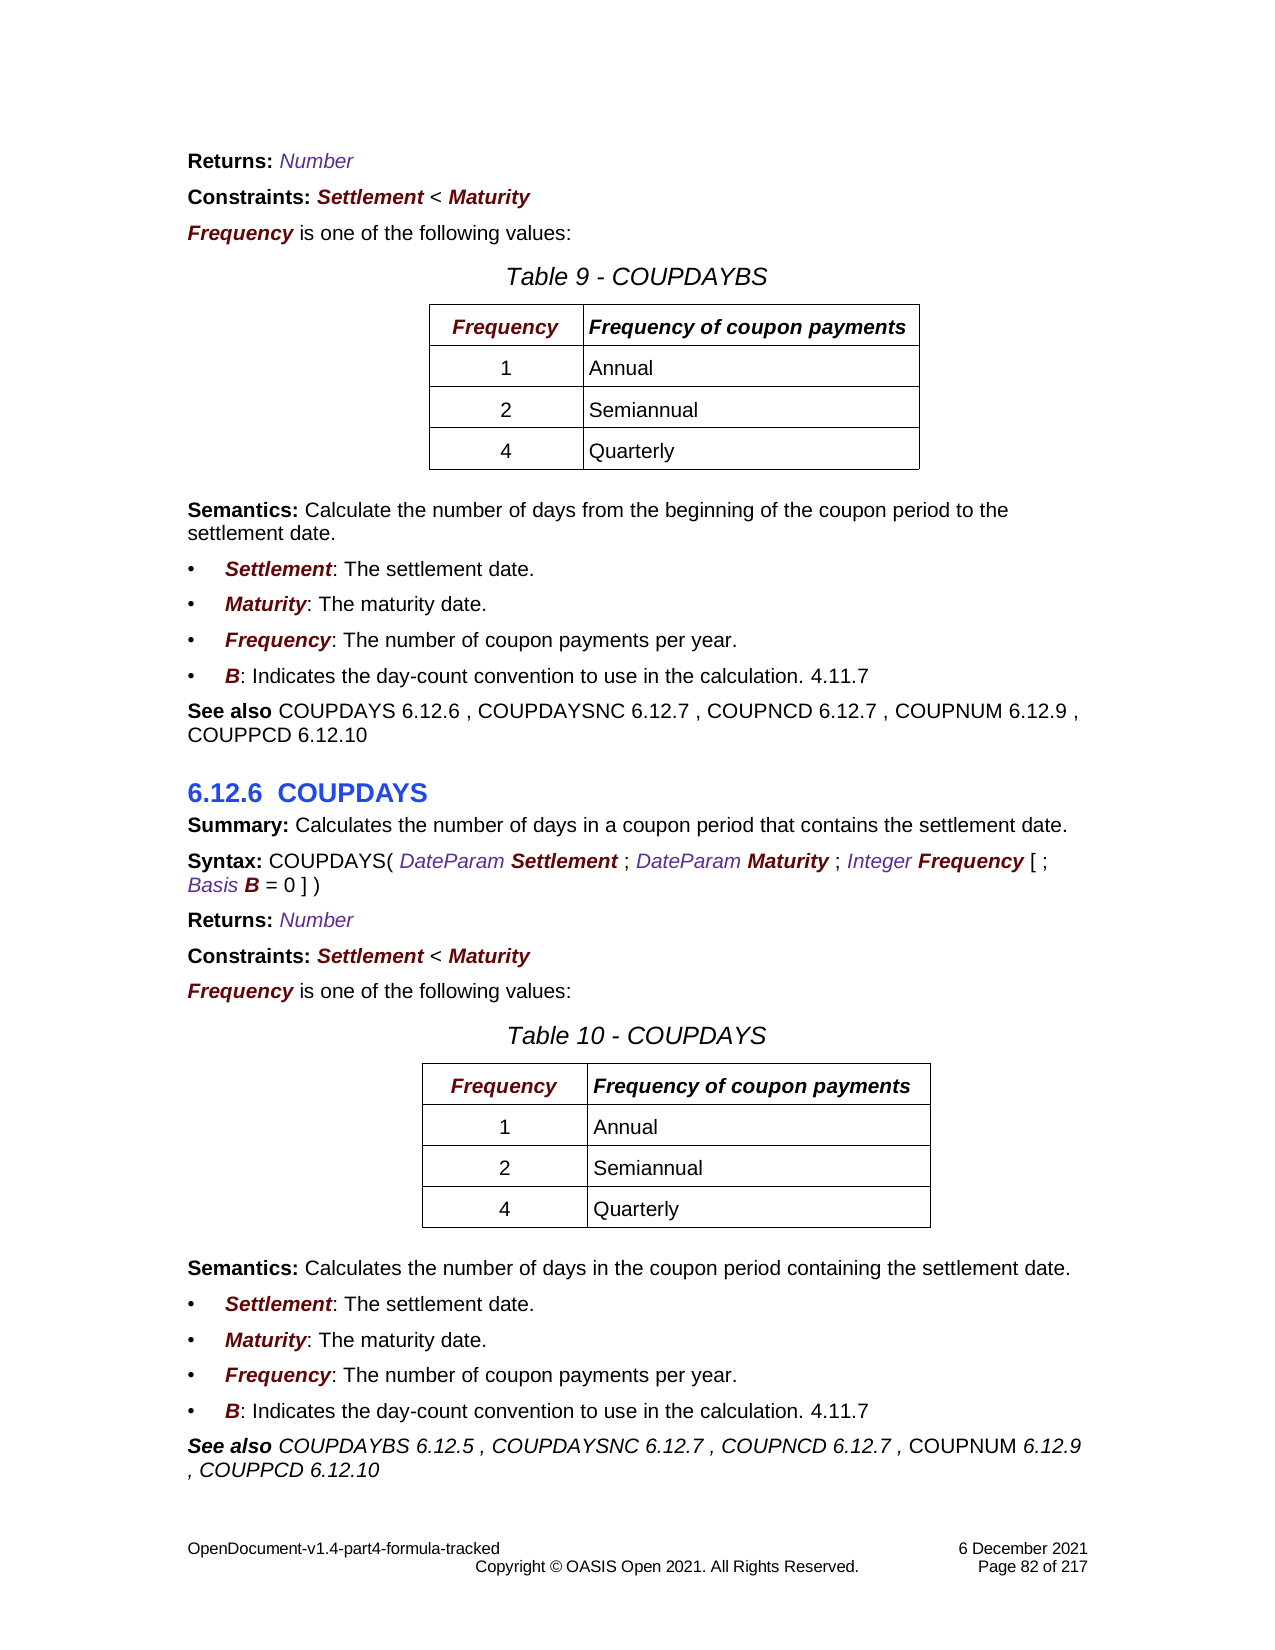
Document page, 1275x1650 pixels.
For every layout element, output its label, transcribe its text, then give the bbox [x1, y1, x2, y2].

text See also COUPDAYBS 6.12.5 , COUPDAYSNC 6.12.7 , COUPNCD 6.12.7 , COUPNUM 6.12.9 , COUPPCD 6.12.10 [187, 1435, 1088, 1482]
list Settlement: The settlement date. [187, 557, 1088, 581]
text Semantics: Calculate the number of days from the beginning of the coupon period to the settlement date. [187, 474, 1088, 545]
list Settlement: The settlement date. [187, 1292, 1088, 1316]
table_cell Quarterly [588, 1187, 930, 1227]
text Table 10 - COUPDAYS [187, 1022, 1088, 1050]
table_cell 1 [430, 346, 583, 386]
table_header Frequency [430, 305, 583, 345]
table_cell Annual [584, 346, 919, 386]
list B: Indicates the day-count convention to use in the calculation. 4.11.7 [187, 1399, 1088, 1423]
text Syntax: COUPDAYS( DateParam Settlement ; DateParam Maturity ; Integer Frequency [ ; Basis B = 0 ] ) [187, 849, 1088, 897]
list Frequency: The number of coupon payments per year. [187, 628, 1088, 652]
list Maturity: The maturity date. [187, 593, 1088, 616]
text Constraints: Settlement < Maturity [187, 186, 1088, 209]
table_cell 4 [430, 428, 583, 468]
table_cell 2 [423, 1146, 587, 1186]
text Returns: Number [187, 150, 1088, 173]
table_cell 4 [423, 1187, 587, 1227]
table_cell Semiannual [588, 1146, 930, 1186]
table_header Frequency of coupon payments [588, 1064, 930, 1104]
text Semantics: Calculates the number of days in the coupon period containing the settlement date. [187, 1233, 1088, 1280]
table_cell Semiannual [584, 387, 919, 427]
text Constraints: Settlement < Maturity [187, 944, 1088, 968]
table_header Frequency of coupon payments [584, 305, 919, 345]
list Frequency: The number of coupon payments per year. [187, 1364, 1088, 1387]
table_cell Annual [588, 1105, 930, 1145]
text Returns: Number [187, 909, 1088, 932]
table_cell Quarterly [584, 428, 919, 468]
table_header Frequency [423, 1064, 587, 1104]
table_cell 1 [423, 1105, 587, 1145]
list B: Indicates the day-count convention to use in the calculation. 4.11.7 [187, 664, 1088, 688]
table_cell 2 [430, 387, 583, 427]
list Maturity: The maturity date. [187, 1328, 1088, 1352]
text Frequency is one of the following values: [187, 980, 1088, 1003]
subtitle COUPDAYS [187, 778, 1088, 808]
text Frequency is one of the following values: [187, 221, 1088, 245]
text Summary: Calculates the number of days in a coupon period that contains the settlement date. [187, 814, 1088, 837]
text See also COUPDAYS 6.12.6 , COUPDAYSNC 6.12.7 , COUPNCD 6.12.7 , COUPNUM 6.12.9 , COUPPCD 6.12.10 [187, 700, 1088, 747]
text Table 9 - COUPDAYBS [187, 263, 1088, 291]
